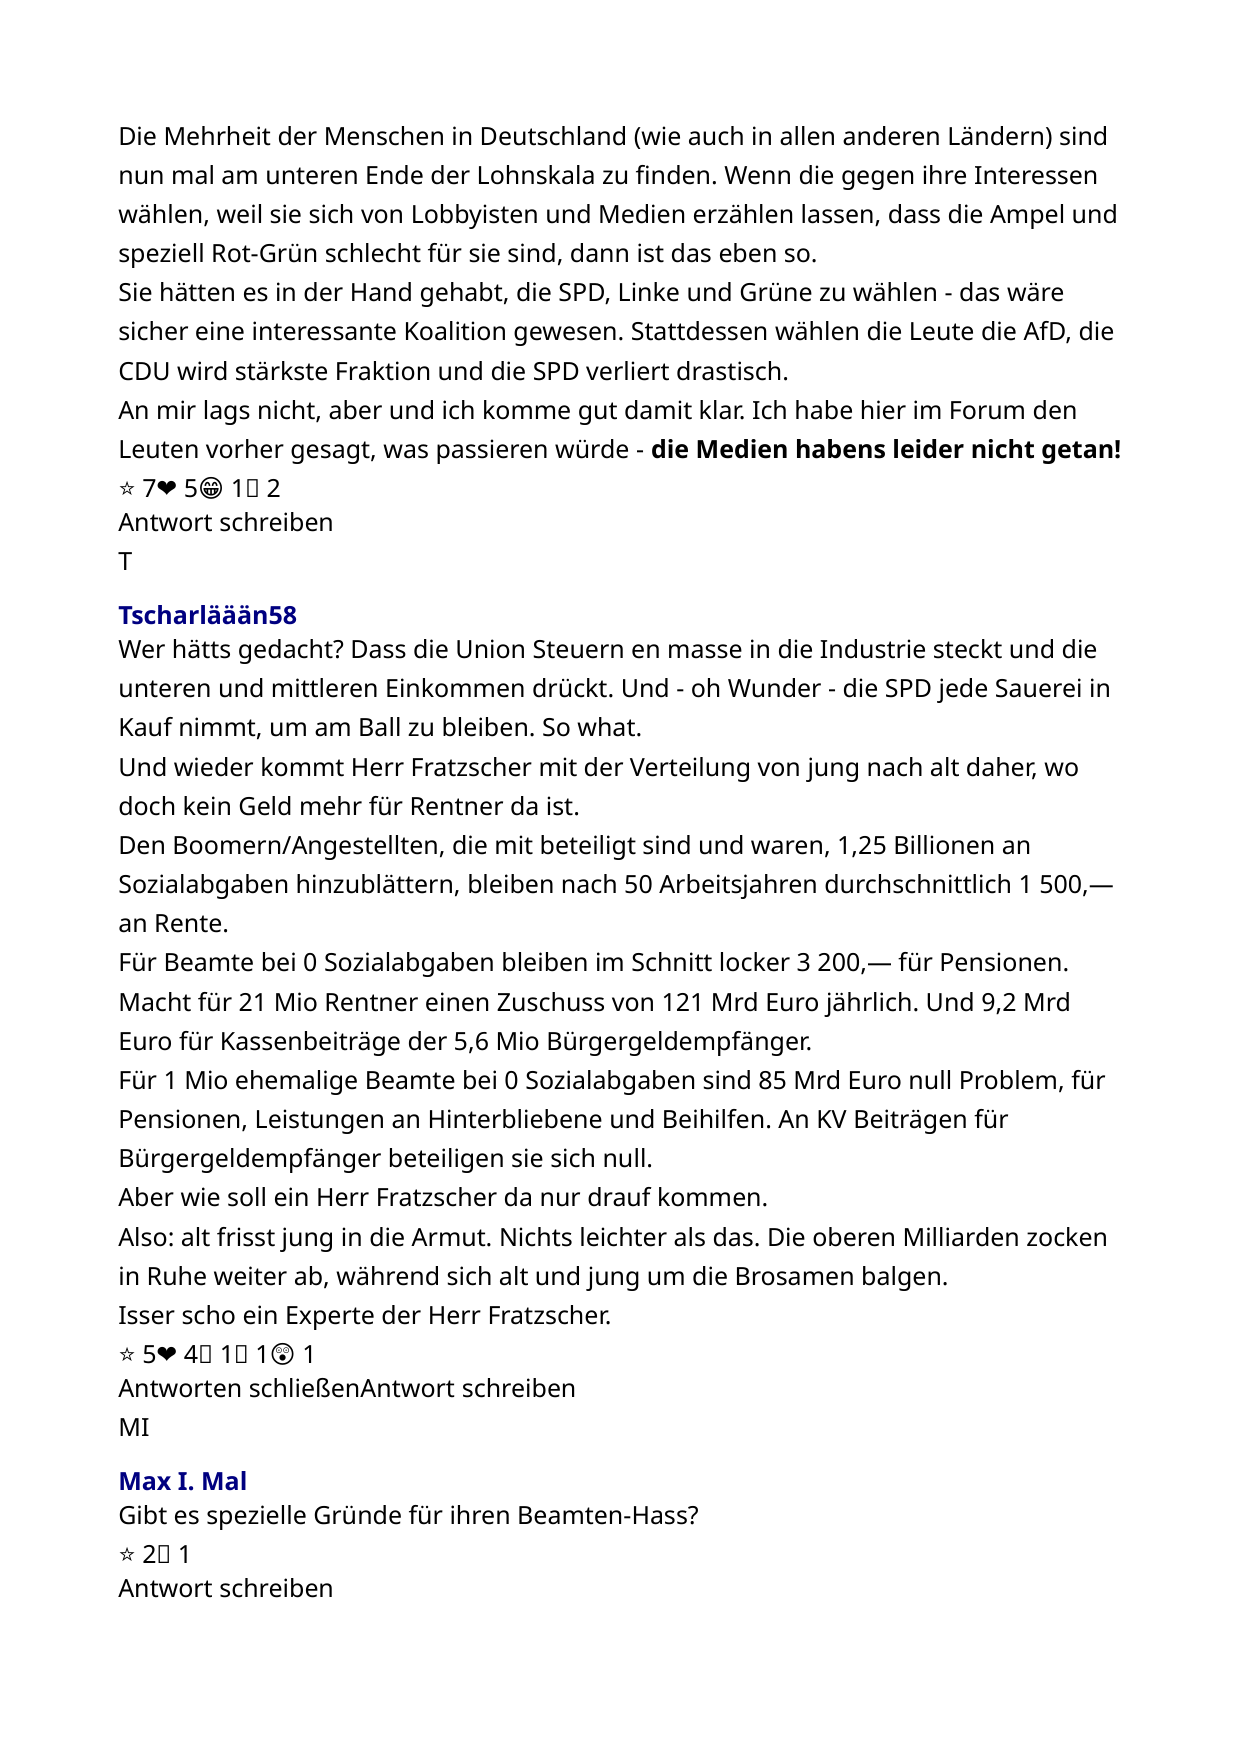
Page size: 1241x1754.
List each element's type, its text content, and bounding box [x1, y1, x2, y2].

text Isser scho ein Experte der Herr Fratzscher. [118, 1297, 1122, 1332]
text ⭐️ 2🙁 1 [118, 1537, 1122, 1571]
text MI [118, 1410, 1122, 1444]
text Macht für 21 Mio Rentner einen Zuschuss von 121 Mrd Euro jährlich. Und 9,2 Mrd Euro für Kassenbeiträge der 5,6 Mio Bürgergeldempfänger. [118, 984, 1122, 1057]
text Für 1 Mio ehemalige Beamte bei 0 Sozialabgaben sind 85 Mrd Euro null Problem, für Pensionen, Leistungen an Hinterbliebene und Beihilfen. An KV Beiträgen für Bürgergeldempfänger beteiligen sie sich null. [118, 1062, 1122, 1175]
text Aber wie soll ein Herr Fratzscher da nur drauf kommen. [118, 1180, 1122, 1214]
text Antworten schließenAntwort schreiben [118, 1371, 1122, 1405]
text Wer hätts gedacht? Dass die Union Steuern en masse in die Industrie steckt und die unteren und mittleren Einkommen drückt. Und - oh Wunder - die SPD jede Sauerei in Kauf nimmt, um am Ball zu bleiben. So what. [118, 632, 1122, 744]
subtitle Max I. Mal [118, 1464, 1122, 1498]
text T [118, 544, 1122, 578]
text Antwort schreiben [118, 1571, 1122, 1605]
text Sie hätten es in der Hand gehabt, die SPD, Linke und Grüne zu wählen - das wäre sicher eine interessante Koalition gewesen. Stattdessen wählen die Leute die AfD, die CDU wird stärkste Fraktion und die SPD verliert drastisch. [118, 275, 1122, 387]
text ⭐️ 7❤️ 5😁 1🤨 2 [118, 471, 1122, 505]
text Und wieder kommt Herr Fratzscher mit der Verteilung von jung nach alt daher, wo doch kein Geld mehr für Rentner da ist. [118, 749, 1122, 822]
subtitle Tscharläään58 [118, 598, 1122, 632]
text Gibt es spezielle Gründe für ihren Beamten-Hass? [118, 1498, 1122, 1532]
text Die Mehrheit der Menschen in Deutschland (wie auch in allen anderen Ländern) sind nun mal am unteren Ende der Lohnskala zu finden. Wenn die gegen ihre Interessen wählen, weil sie sich von Lobbyisten und Medien erzählen lassen, dass die Ampel und speziell Rot-Grün schlecht für sie sind, dann ist das eben so. [118, 118, 1122, 270]
text ⭐️ 5❤️ 4🙁 1🤨 1😲 1 [118, 1337, 1122, 1371]
text Für Beamte bei 0 Sozialabgaben bleiben im Schnitt locker 3 200,— für Pensionen. [118, 945, 1122, 979]
text Antwort schreiben [118, 505, 1122, 539]
text Den Boomern/Angestellten, die mit beteiligt sind und waren, 1,25 Billionen an Sozialabgaben hinzublättern, bleiben nach 50 Arbeitsjahren durchschnittlich 1 500,— an Rente. [118, 827, 1122, 940]
text Also: alt frisst jung in die Armut. Nichts leichter als das. Die oberen Milliarden zocken in Ruhe weiter ab, während sich alt und jung um die Brosamen balgen. [118, 1219, 1122, 1292]
text An mir lags nicht, aber und ich komme gut damit klar. Ich habe hier im Forum den Leuten vorher gesagt, was passieren würde - die Medien habens leider nicht getan! [118, 392, 1122, 466]
